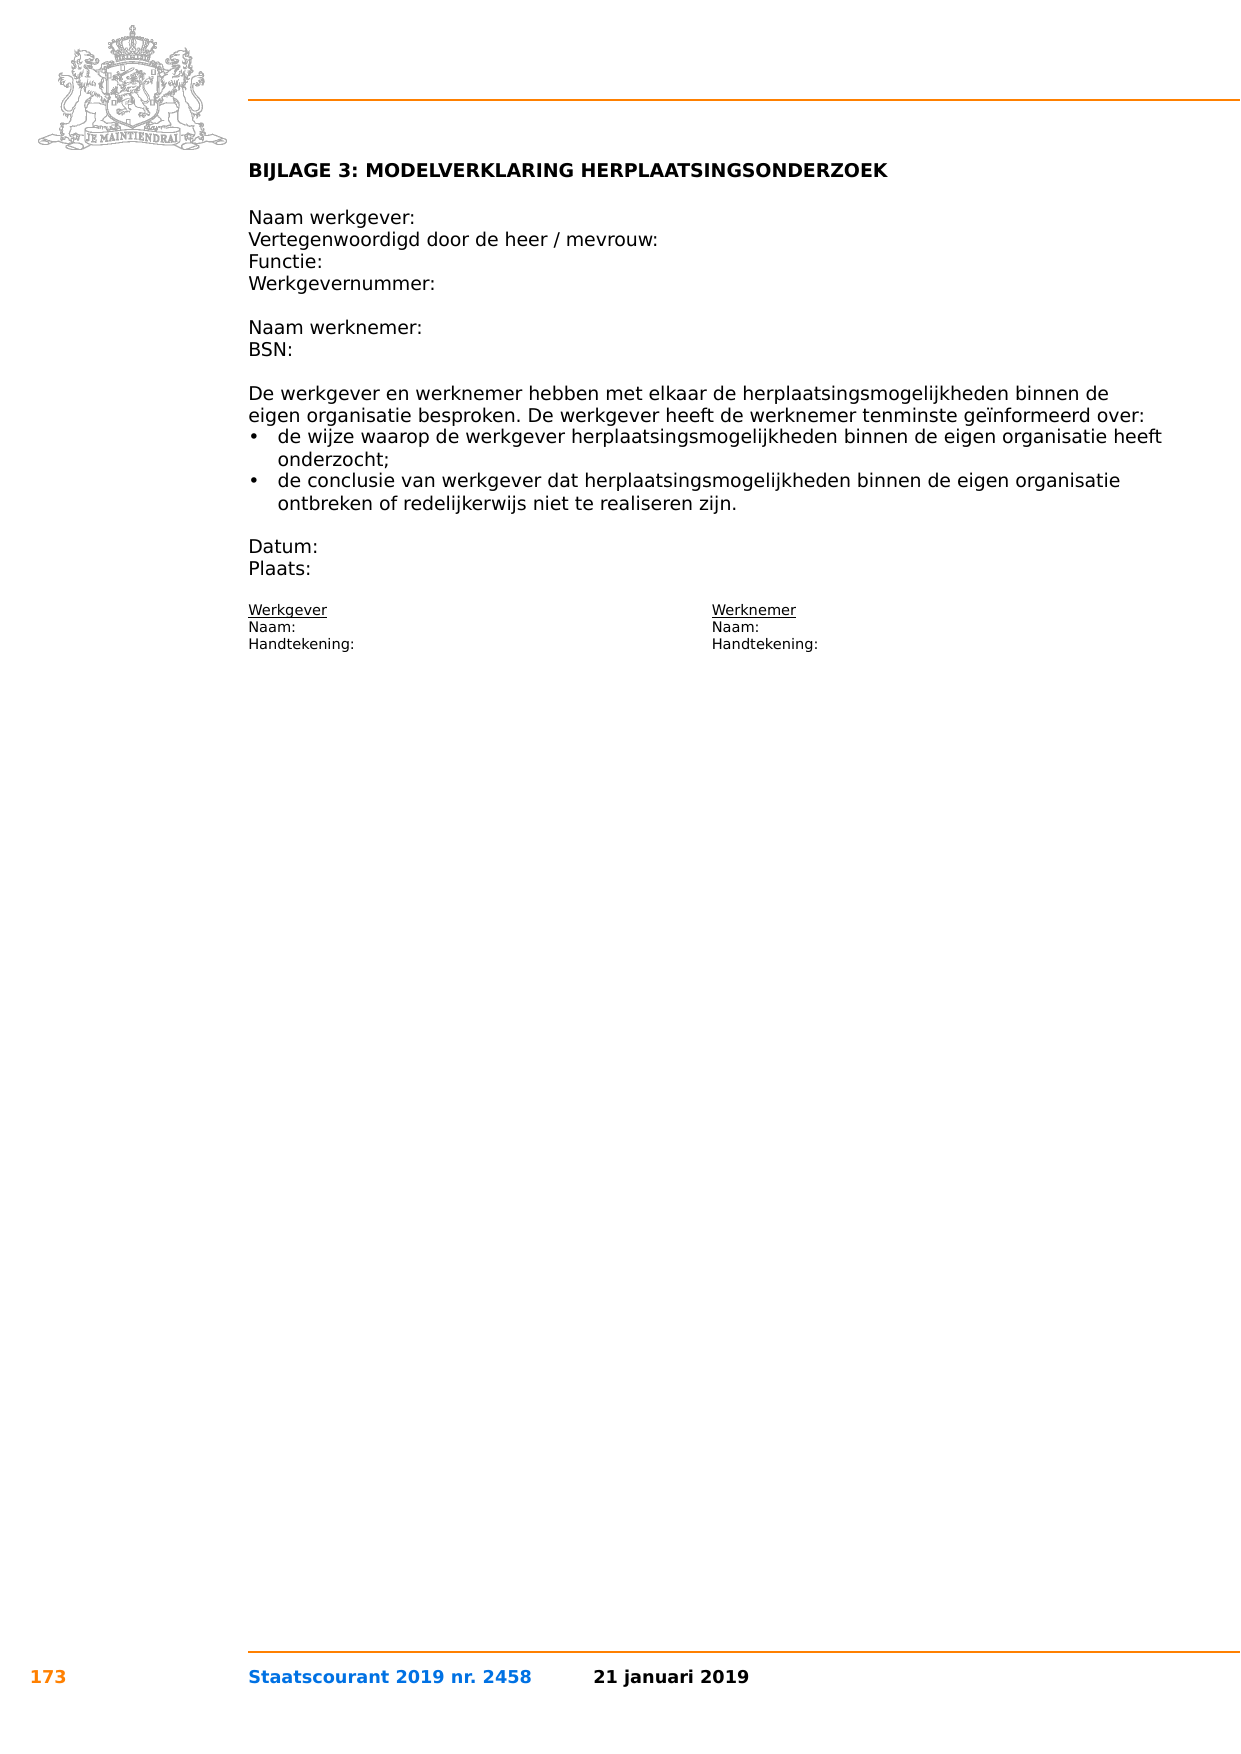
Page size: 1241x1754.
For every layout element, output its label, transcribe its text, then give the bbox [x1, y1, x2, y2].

table_header Werkgever [248, 602, 706, 619]
text Datum: [248, 536, 1163, 558]
table_cell Naam: [706, 619, 1163, 636]
text Vertegenwoordigd door de heer / mevrouw: [248, 229, 1163, 251]
text Naam werkgever: [248, 207, 1163, 229]
table_header Werknemer [706, 602, 1163, 619]
subtitle BIJLAGE 3: MODELVERKLARING HERPLAATSINGSONDERZOEK [248, 160, 1163, 182]
table_cell Handtekening: [248, 636, 706, 653]
text • de wijze waarop de werkgever herplaatsingsmogelijkheden binnen de eigen organisatie heeft onderzocht; [248, 426, 1163, 470]
text Naam werknemer: [248, 317, 1163, 339]
text Werkgevernummer: [248, 273, 1163, 295]
text Functie: [248, 251, 1163, 273]
text • de conclusie van werkgever dat herplaatsingsmogelijkheden binnen de eigen organisatie ontbreken of redelijkerwijs niet te realiseren zijn. [248, 470, 1163, 514]
text De werkgever en werknemer hebben met elkaar de herplaatsingsmogelijkheden binnen de eigen organisatie besproken. De werkgever heeft de werknemer tenminste geïnformeerd over: [248, 382, 1163, 426]
table_cell Naam: [248, 619, 706, 636]
text BSN: [248, 339, 1163, 361]
picture [38, 25, 227, 150]
table_cell Handtekening: [706, 636, 1163, 653]
text Plaats: [248, 558, 1163, 580]
